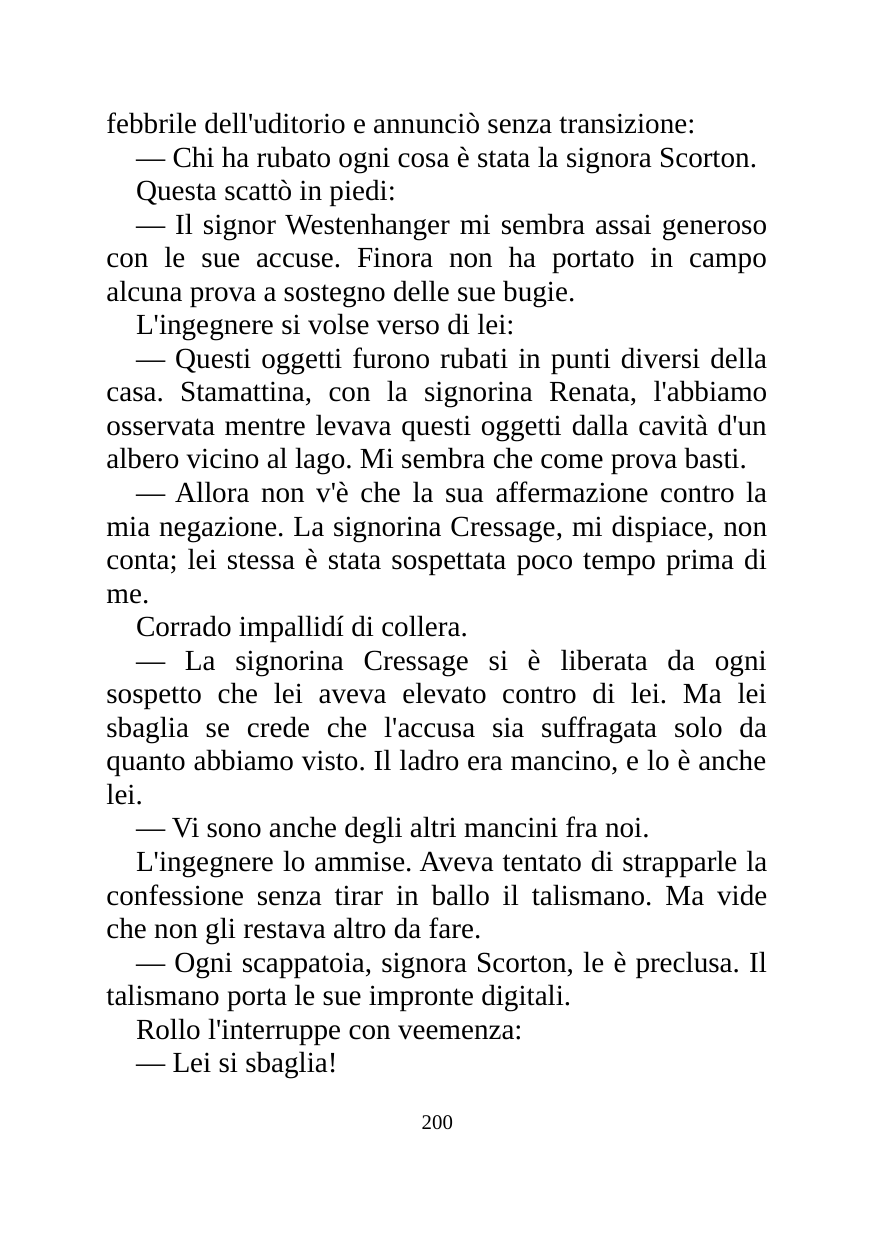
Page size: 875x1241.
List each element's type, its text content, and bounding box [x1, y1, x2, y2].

text — Ogni scappatoia, signora Scorton, le è preclusa. Il talismano porta le sue impronte digitali. [106, 945, 768, 1012]
text — Questi oggetti furono rubati in punti diversi della casa. Stamattina, con la signorina Renata, l'abbiamo osservata mentre levava questi oggetti dalla cavità d'un albero vicino al lago. Mi sembra che come prova basti. [106, 341, 768, 475]
text L'ingegnere lo ammise. Aveva tentato di strapparle la confessione senza tirar in ballo il talismano. Ma vide che non gli restava altro da fare. [106, 844, 768, 945]
text — Vi sono anche degli altri mancini fra noi. [106, 811, 768, 844]
text febbrile dell'uditorio e annunciò senza transizione: [106, 106, 768, 140]
text — Il signor Westenhanger mi sembra assai generoso con le sue accuse. Finora non ha portato in campo alcuna prova a sostegno delle sue bugie. [106, 207, 768, 307]
text — Chi ha rubato ogni cosa è stata la signora Scorton. [106, 140, 768, 173]
text — La signorina Cressage si è liberata da ogni sospetto che lei aveva elevato contro di lei. Ma lei sbaglia se crede che l'accusa sia suffragata solo da quanto abbiamo visto. Il ladro era mancino, e lo è anche lei. [106, 643, 768, 811]
text — Lei si sbaglia! [106, 1045, 768, 1079]
text Rollo l'interruppe con veemenza: [106, 1012, 768, 1045]
text — Allora non v'è che la sua affermazione contro la mia negazione. La signorina Cressage, mi dispiace, non conta; lei stessa è stata sospettata poco tempo prima di me. [106, 475, 768, 609]
text Corrado impallidí di collera. [106, 609, 768, 643]
text Questa scattò in piedi: [106, 173, 768, 207]
text L'ingegnere si volse verso di lei: [106, 307, 768, 341]
